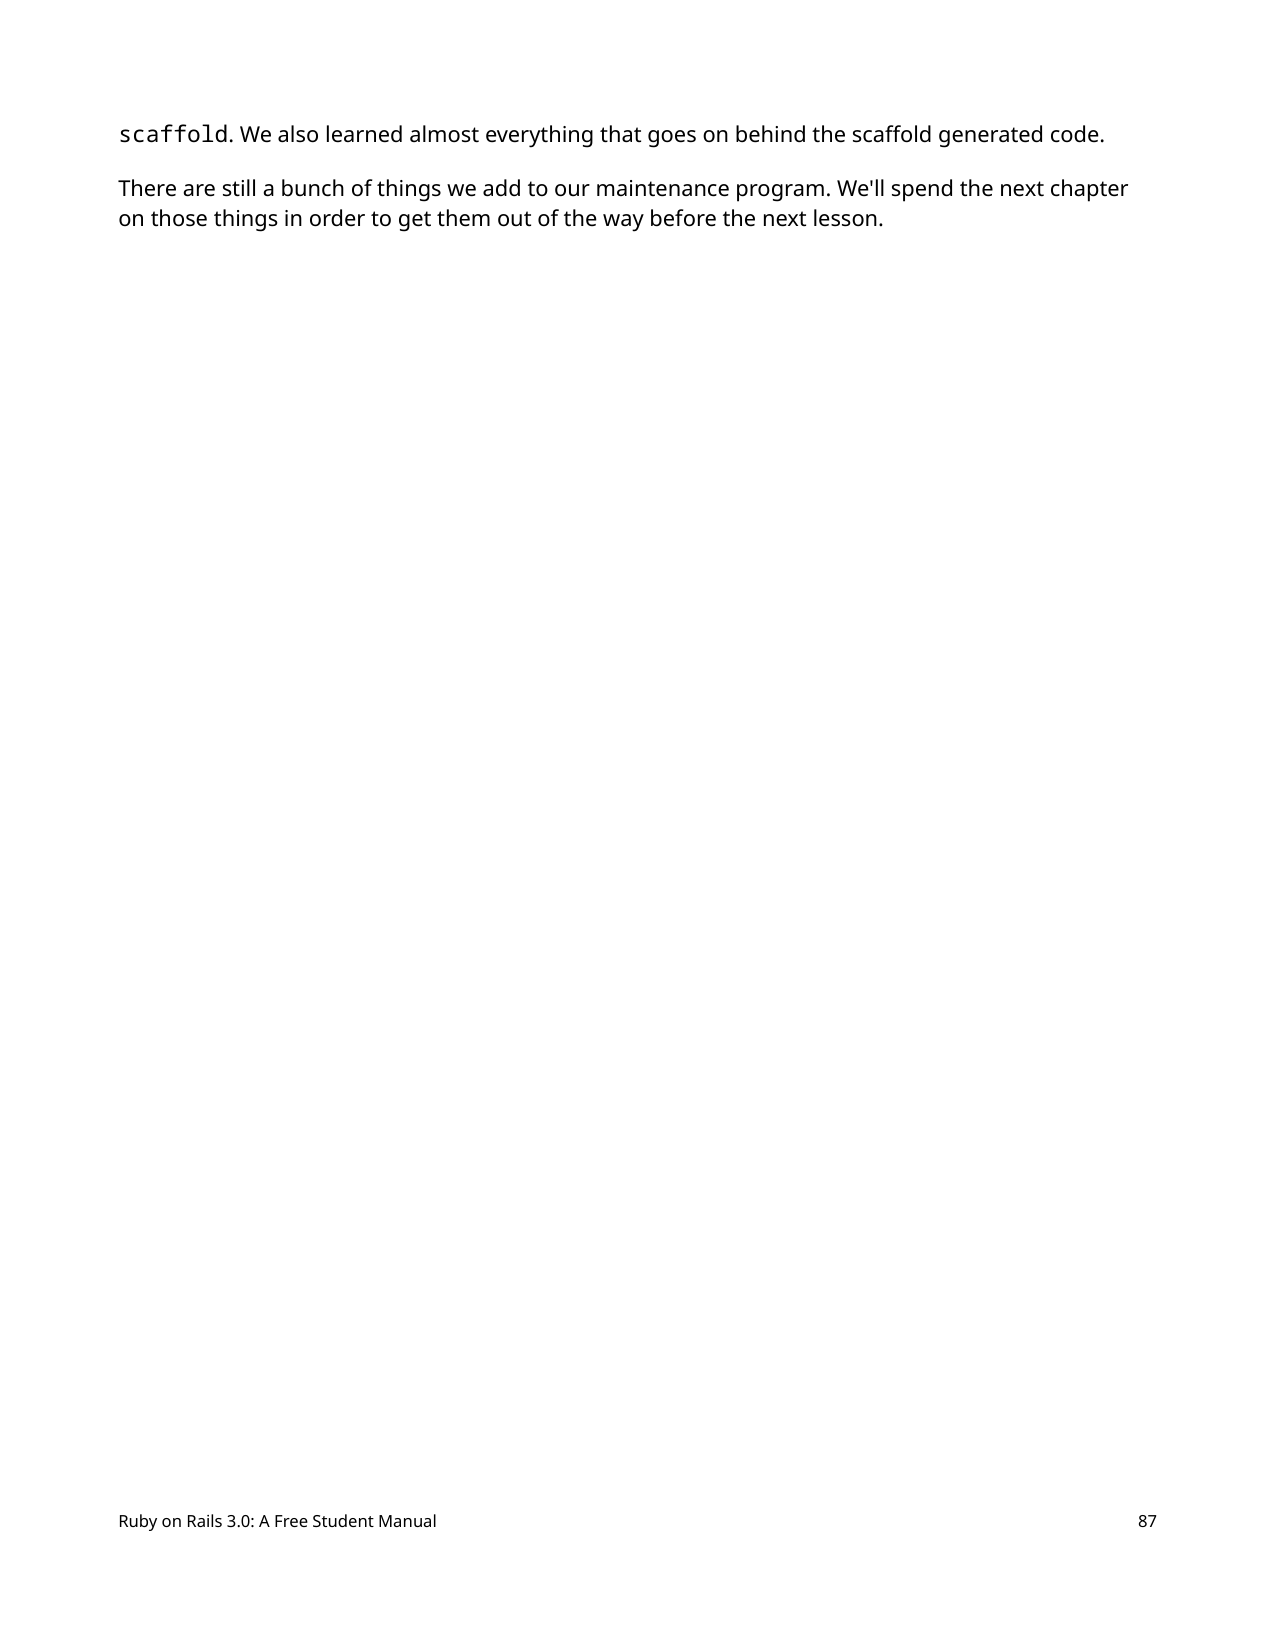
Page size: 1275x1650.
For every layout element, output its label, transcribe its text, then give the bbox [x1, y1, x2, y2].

text scaffold. We also learned almost everything that goes on behind the scaffold generated code. [118, 118, 1157, 149]
text There are still a bunch of things we add to our maintenance program. We'll spend the next chapter on those things in order to get them out of the way before the next lesson. [118, 173, 1157, 233]
